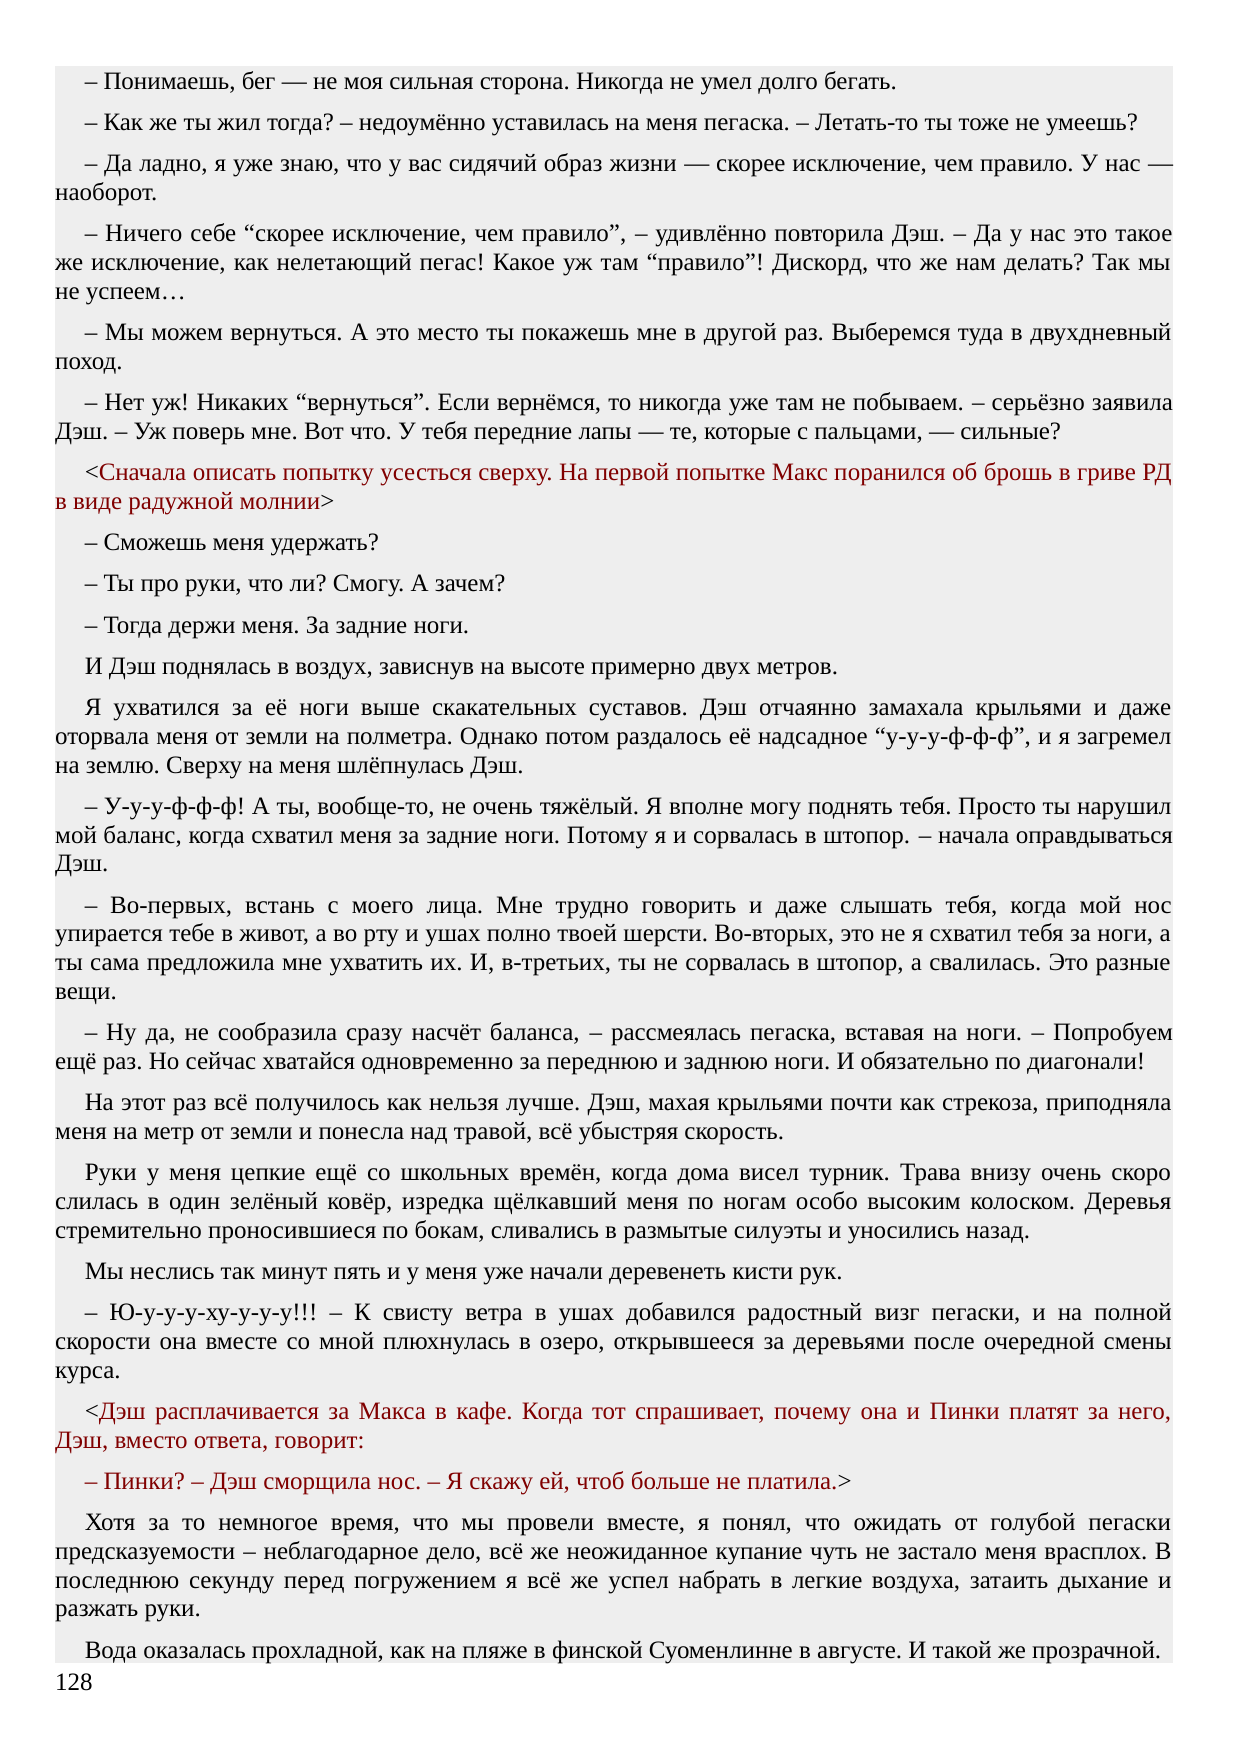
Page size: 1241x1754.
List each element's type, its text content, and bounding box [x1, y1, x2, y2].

text Вода оказалась прохладной, как на пляже в финской Суоменлинне в августе. И такой же прозрачной. [55, 1635, 1173, 1663]
text <Дэш расплачивается за Макса в кафе. Когда тот спрашивает, почему она и Пинки платят за него, Дэш, вместо ответа, говорит: [55, 1396, 1173, 1453]
text Я ухватился за её ноги выше скакательных суставов. Дэш отчаянно замахала крыльями и даже оторвала меня от земли на полметра. Однако потом раздалось её надсадное “у-у-у-ф-ф-ф”, и я загремел на землю. Сверху на меня шлёпнулась Дэш. [55, 692, 1173, 778]
text Мы неслись так минут пять и у меня уже начали деревенеть кисти рук. [55, 1256, 1173, 1285]
text – Понимаешь, бег — не моя сильная сторона. Никогда не умел долго бегать. [55, 66, 1173, 95]
text – Ну да, не сообразила сразу насчёт баланса, – рассмеялась пегаска, вставая на ноги. – Попробуем ещё раз. Но сейчас хватайся одновременно за переднюю и заднюю ноги. И обязательно по диагонали! [55, 1017, 1173, 1075]
text – Да ладно, я уже знаю, что у вас сидячий образ жизни — скорее исключение, чем правило. У нас — наоборот. [55, 148, 1173, 206]
text – Ничего себе “скорее исключение, чем правило”, – удивлённо повторила Дэш. – Да у нас это такое же исключение, как нелетающий пегас! Какое уж там “правило”! Дискорд, что же нам делать? Так мы не успеем… [55, 218, 1173, 305]
text – У-у-у-ф-ф-ф! А ты, вообще-то, не очень тяжёлый. Я вполне могу поднять тебя. Просто ты нарушил мой баланс, когда схватил меня за задние ноги. Потому я и сорвалась в штопор. – начала оправдываться Дэш. [55, 791, 1173, 877]
text – Во-первых, встань с моего лица. Мне трудно говорить и даже слышать тебя, когда мой нос упирается тебе в живот, а во рту и ушах полно твоей шерсти. Во-вторых, это не я схватил тебя за ноги, а ты сама предложила мне ухватить их. И, в-третьих, ты не сорвалась в штопор, а свалилась. Это разные вещи. [55, 890, 1173, 1005]
text – Сможешь меня удержать? [55, 527, 1173, 556]
text – Тогда держи меня. За задние ноги. [55, 610, 1173, 638]
text – Нет уж! Никаких “вернуться”. Если вернёмся, то никогда уже там не побываем. – серьёзно заявила Дэш. – Уж поверь мне. Вот что. У тебя передние лапы — те, которые с пальцами, — сильные? [55, 387, 1173, 445]
text – Как же ты жил тогда? – недоумённо уставилась на меня пегаска. – Летать-то ты тоже не умеешь? [55, 107, 1173, 136]
text Хотя за то немногое время, что мы провели вместе, я понял, что ожидать от голубой пегаски предсказуемости – неблагодарное дело, всё же неожиданное купание чуть не застало меня врасплох. В последнюю секунду перед погружением я всё же успел набрать в легкие воздуха, затаить дыхание и разжать руки. [55, 1507, 1173, 1622]
text И Дэш поднялась в воздух, зависнув на высоте примерно двух метров. [55, 651, 1173, 680]
text Руки у меня цепкие ещё со школьных времён, когда дома висел турник. Трава внизу очень скоро слилась в один зелёный ковёр, изредка щёлкавший меня по ногам особо высоким колоском. Деревья стремительно проносившиеся по бокам, сливались в размытые силуэты и уносились назад. [55, 1157, 1173, 1243]
text – Ты про руки, что ли? Смогу. А зачем? [55, 568, 1173, 597]
text На этот раз всё получилось как нельзя лучше. Дэш, махая крыльями почти как стрекоза, приподняла меня на метр от земли и понесла над травой, всё убыстряя скорость. [55, 1087, 1173, 1145]
text <Cначала описать попытку усесться сверху. На первой попытке Макс поранился об брошь в гриве РД в виде радужной молнии> [55, 457, 1173, 515]
text – Мы можем вернуться. А это место ты покажешь мне в другой раз. Выберемся туда в двухдневный поход. [55, 317, 1173, 375]
text – Пинки? – Дэш сморщила нос. – Я скажу ей, чтоб больше не платила.> [55, 1466, 1173, 1495]
text – Ю-у-у-у-ху-у-у-у!!! – К свисту ветра в ушах добавился радостный визг пегаски, и на полной скорости она вместе со мной плюхнулась в озеро, открывшееся за деревьями после очередной смены курса. [55, 1297, 1173, 1383]
